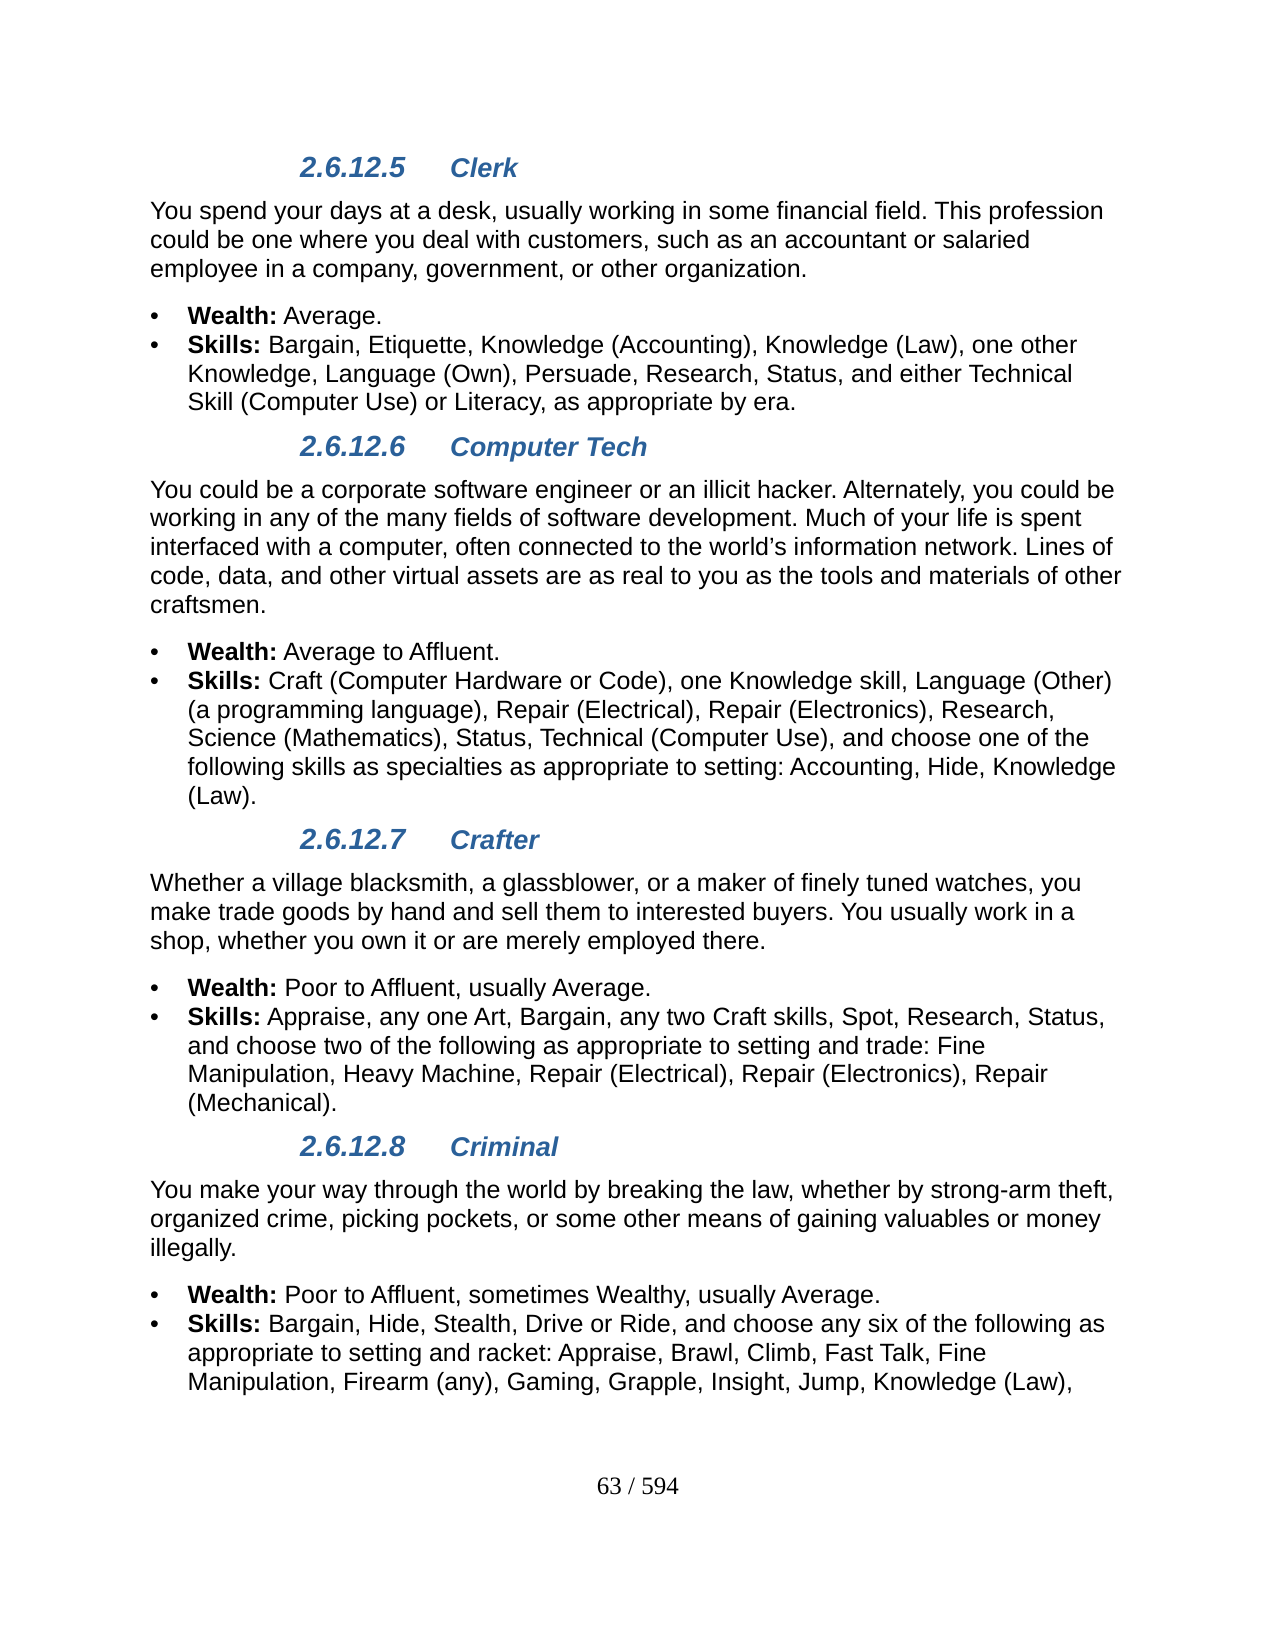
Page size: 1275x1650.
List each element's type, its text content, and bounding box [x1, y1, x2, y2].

text • Wealth: Poor to Affluent, usually Average. [150, 973, 1125, 1002]
text Whether a village blacksmith, a glassblower, or a maker of finely tuned watches, you make trade goods by hand and sell them to interested buyers. You usually work in a shop, whether you own it or are merely employed there. [150, 868, 1125, 954]
subtitle Computer Tech [300, 428, 1125, 462]
text • Skills: Appraise, any one Art, Bargain, any two Craft skills, Spot, Research, Status, and choose two of the following as appropriate to setting and trade: Fine Manipulation, Heavy Machine, Repair (Electrical), Repair (Electronics), Repair (Mechanical). [150, 1002, 1125, 1117]
text • Skills: Bargain, Hide, Stealth, Drive or Ride, and choose any six of the following as appropriate to setting and racket: Appraise, Brawl, Climb, Fast Talk, Fine Manipulation, Firearm (any), Gaming, Grapple, Insight, Jump, Knowledge (Law), [150, 1309, 1125, 1395]
text • Wealth: Average. [150, 301, 1125, 330]
subtitle Crafter [300, 822, 1125, 856]
text You could be a corporate software engineer or an illicit hacker. Alternately, you could be working in any of the many fields of software development. Much of your life is spent interfaced with a computer, often connected to the world’s information network. Lines of code, data, and other virtual assets are as real to you as the tools and materials of other craftsmen. [150, 474, 1125, 618]
text • Wealth: Average to Affluent. [150, 637, 1125, 666]
subtitle Clerk [300, 150, 1125, 183]
text • Skills: Bargain, Etiquette, Knowledge (Accounting), Knowledge (Law), one other Knowledge, Language (Own), Persuade, Research, Status, and either Technical Skill (Computer Use) or Literacy, as appropriate by era. [150, 330, 1125, 416]
subtitle Criminal [300, 1129, 1125, 1163]
text • Wealth: Poor to Affluent, sometimes Wealthy, usually Average. [150, 1280, 1125, 1309]
text • Skills: Craft (Computer Hardware or Code), one Knowledge skill, Language (Other) (a programming language), Repair (Electrical), Repair (Electronics), Research, Science (Mathematics), Status, Technical (Computer Use), and choose one of the following skills as specialties as appropriate to setting: Accounting, Hide, Knowledge (Law). [150, 666, 1125, 809]
text You make your way through the world by breaking the law, whether by strong-arm theft, organized crime, picking pockets, or some other means of gaining valuables or money illegally. [150, 1175, 1125, 1262]
text You spend your days at a desk, usually working in some financial field. This profession could be one where you deal with customers, such as an accountant or salaried employee in a company, government, or other organization. [150, 196, 1125, 282]
